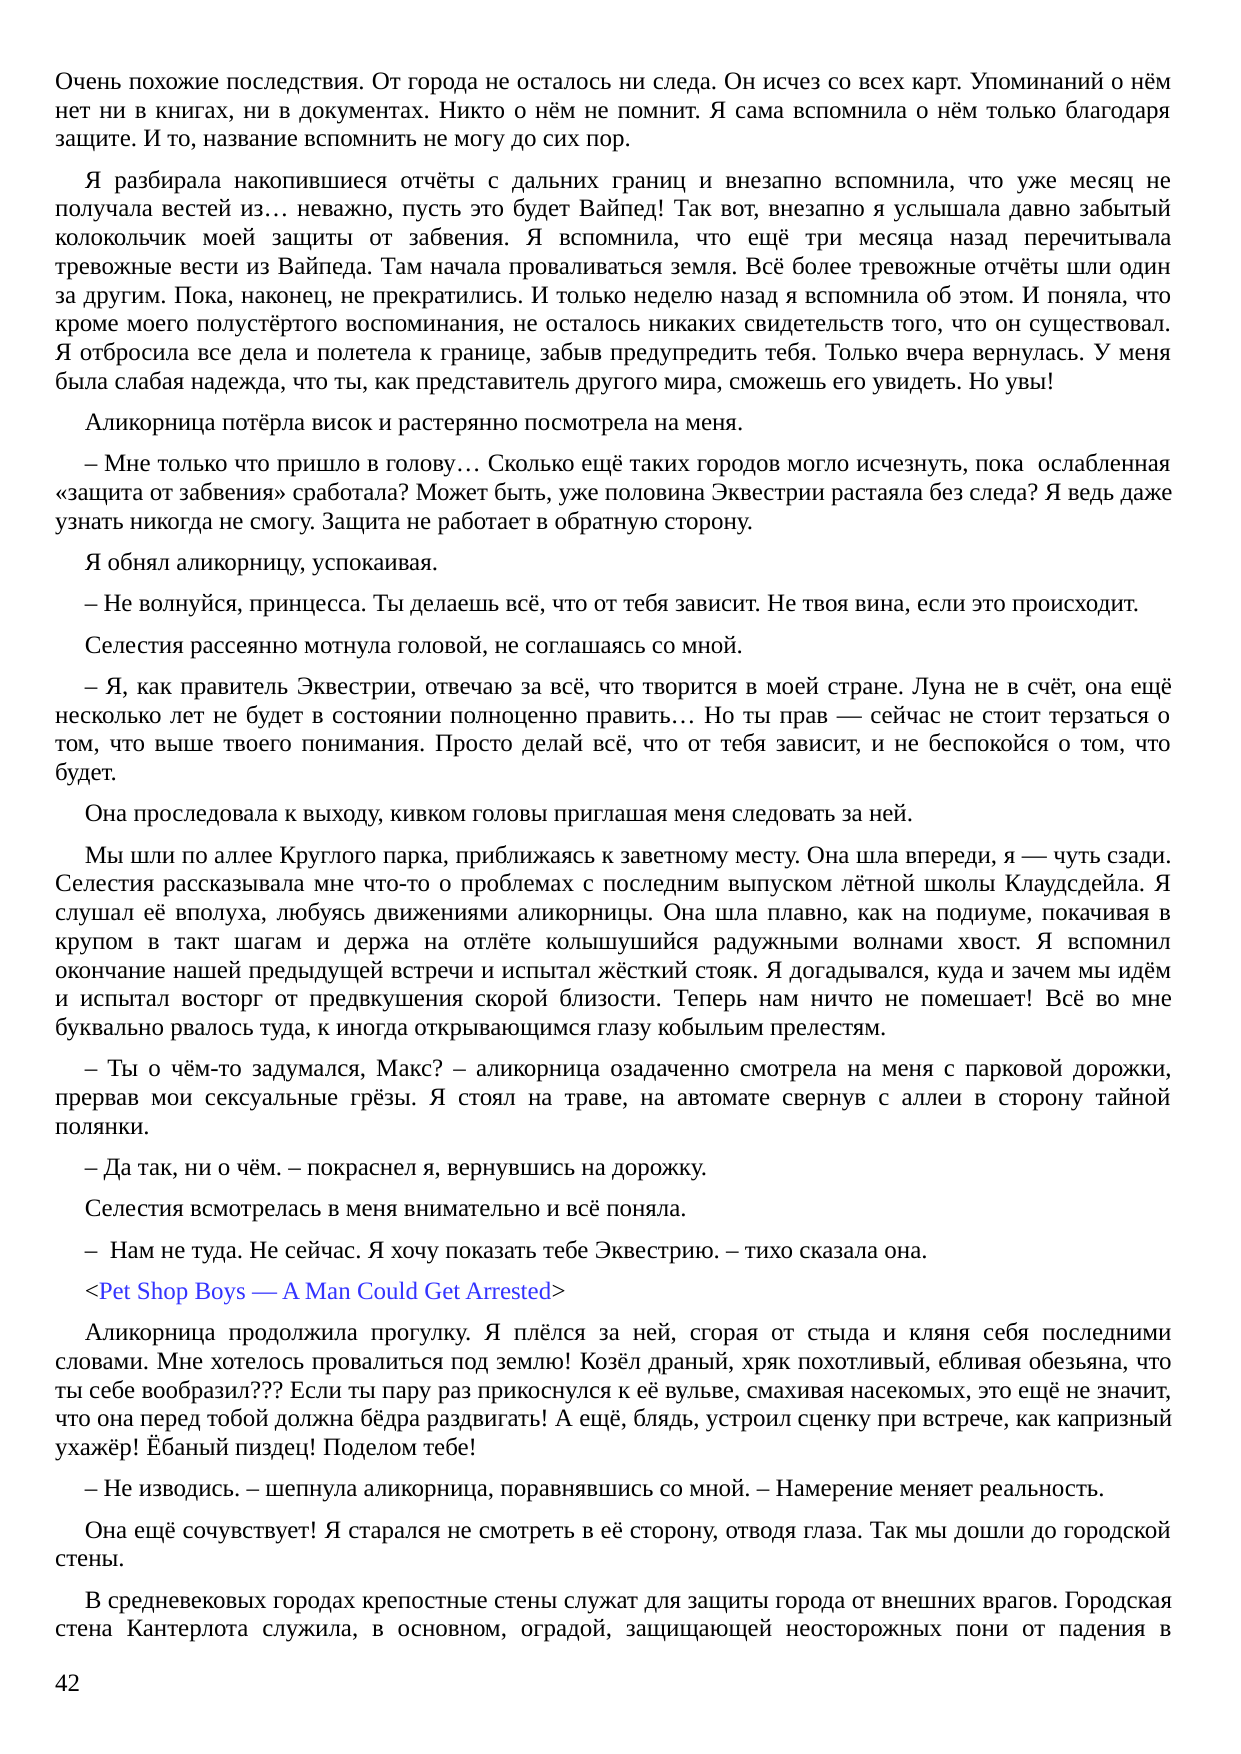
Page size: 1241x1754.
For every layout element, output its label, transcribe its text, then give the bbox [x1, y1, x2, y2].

text Она проследовала к выходу, кивком головы приглашая меня следовать за ней. [55, 798, 1173, 827]
text – Ты о чём-то задумался, Макс? – аликорница озадаченно смотрела на меня с парковой дорожки, прервав мои сексуальные грёзы. Я стоял на траве, на автомате свернув с аллеи в сторону тайной полянки. [55, 1053, 1173, 1140]
text Мы шли по аллее Круглого парка, приближаясь к заветному месту. Она шла впереди, я — чуть cзади. Селестия рассказывала мне что-то о проблемах с последним выпуском лётной школы Клаудсдейла. Я слушал её вполуха, любуясь движениями аликорницы. Она шла плавно, как на подиуме, покачивая в крупом в такт шагам и держа на отлёте колышушийся радужными волнами хвост. Я вспомнил окончание нашей предыдущей встречи и испытал жёсткий стояк. Я догадывался, куда и зачем мы идём и испытал восторг от предвкушения скорой близости. Теперь нам ничто не помешает! Всё во мне буквально рвалось туда, к иногда открывающимся глазу кобыльим прелестям. [55, 840, 1173, 1041]
text В средневековых городах крепостные стены служат для защиты города от внешних врагов. Городская стена Кантерлота служила, в основном, оградой, защищающей неосторожных пони от падения в [55, 1585, 1173, 1642]
text Очень похожие последствия. От города не осталось ни следа. Он исчез со всех карт. Упоминаний о нём нет ни в книгах, ни в документах. Никто о нём не помнит. Я сама вспомнила о нём только благодаря защите. И то, название вспомнить не могу до сих пор. [55, 66, 1173, 152]
text – Мне только что пришло в голову… Сколько ещё таких городов могло исчезнуть, пока ослабленная «защита от забвения» сработала? Может быть, уже половина Эквестрии растаяла без следа? Я ведь даже узнать никогда не смогу. Защита не работает в обратную сторону. [55, 448, 1173, 535]
text – Я, как правитель Эквестрии, отвечаю за всё, что творится в моей стране. Луна не в счёт, она ещё несколько лет не будет в состоянии полноценно править… Но ты прав — сейчас не стоит терзаться о том, что выше твоего понимания. Просто делай всё, что от тебя зависит, и не беспокойся о том, что будет. [55, 671, 1173, 786]
text – Не волнуйся, принцесса. Ты делаешь всё, что от тебя зависит. Не твоя вина, если это происходит. [55, 588, 1173, 617]
text <Pet Shop Boys — A Man Could Get Arrested> [55, 1276, 1173, 1305]
text Аликорница продолжила прогулку. Я плёлся за ней, сгорая от стыда и кляня себя последними словами. Мне хотелось провалиться под землю! Козёл драный, хряк похотливый, ебливая обезьяна, что ты себе вообразил??? Если ты пару раз прикоснулся к её вульве, смахивая насекомых, это ещё не значит, что она перед тобой должна бёдра раздвигать! А ещё, блядь, устроил сценку при встрече, как капризный ухажёр! Ёбаный пиздец! Поделом тебе! [55, 1317, 1173, 1461]
text Селестия всмотрелась в меня внимательно и всё поняла. [55, 1193, 1173, 1222]
text – Да так, ни о чём. – покраснел я, вернувшись на дорожку. [55, 1152, 1173, 1181]
text Она ещё сочувствует! Я старался не смотреть в её сторону, отводя глаза. Так мы дошли до городской стены. [55, 1515, 1173, 1572]
text Я разбирала накопившиеся отчёты с дальних границ и внезапно вспомнила, что уже месяц не получала вестей из… неважно, пусть это будет Вайпед! Так вот, внезапно я услышала давно забытый колокольчик моей защиты от забвения. Я вспомнила, что ещё три месяца назад перечитывала тревожные вести из Вайпеда. Там начала проваливаться земля. Всё более тревожные отчёты шли один за другим. Пока, наконец, не прекратились. И только неделю назад я вспомнила об этом. И поняла, что кроме моего полустёртого воспоминания, не осталось никаких свидетельств того, что он существовал. Я отбросила все дела и полетела к границе, забыв предупредить тебя. Только вчера вернулась. У меня была слабая надежда, что ты, как представитель другого мира, сможешь его увидеть. Но увы! [55, 165, 1173, 395]
text – Нам не туда. Не сейчас. Я хочу показать тебе Эквестрию. – тихо сказала она. [55, 1235, 1173, 1263]
text Я обнял аликорницу, успокаивая. [55, 547, 1173, 576]
text – Не изводись. – шепнула аликорница, поравнявшись со мной. – Намерение меняет реальность. [55, 1473, 1173, 1502]
text Аликорница потёрла висок и растерянно посмотрела на меня. [55, 407, 1173, 436]
text Селестия рассеянно мотнула головой, не соглашаясь со мной. [55, 630, 1173, 658]
